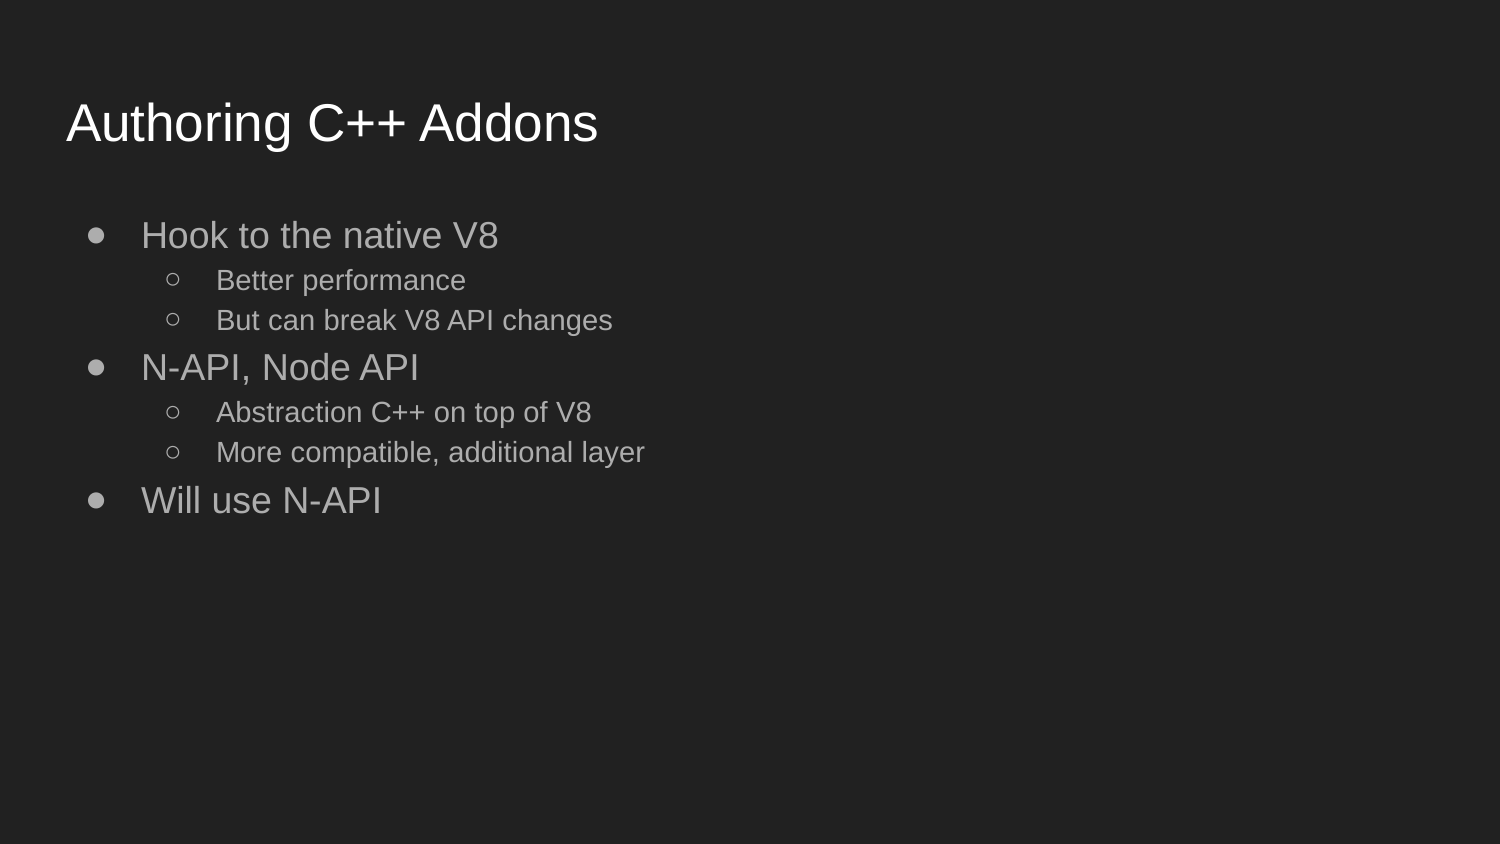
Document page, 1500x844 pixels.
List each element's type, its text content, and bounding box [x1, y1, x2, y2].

list Hook to the native V8 Better performance But can break V8 API changes N-API, Node API Abstraction C++ on top of V8 More compatible, additional layer Will use N-API [51, 189, 1449, 750]
title Authoring C++ Addons [51, 72, 1449, 167]
